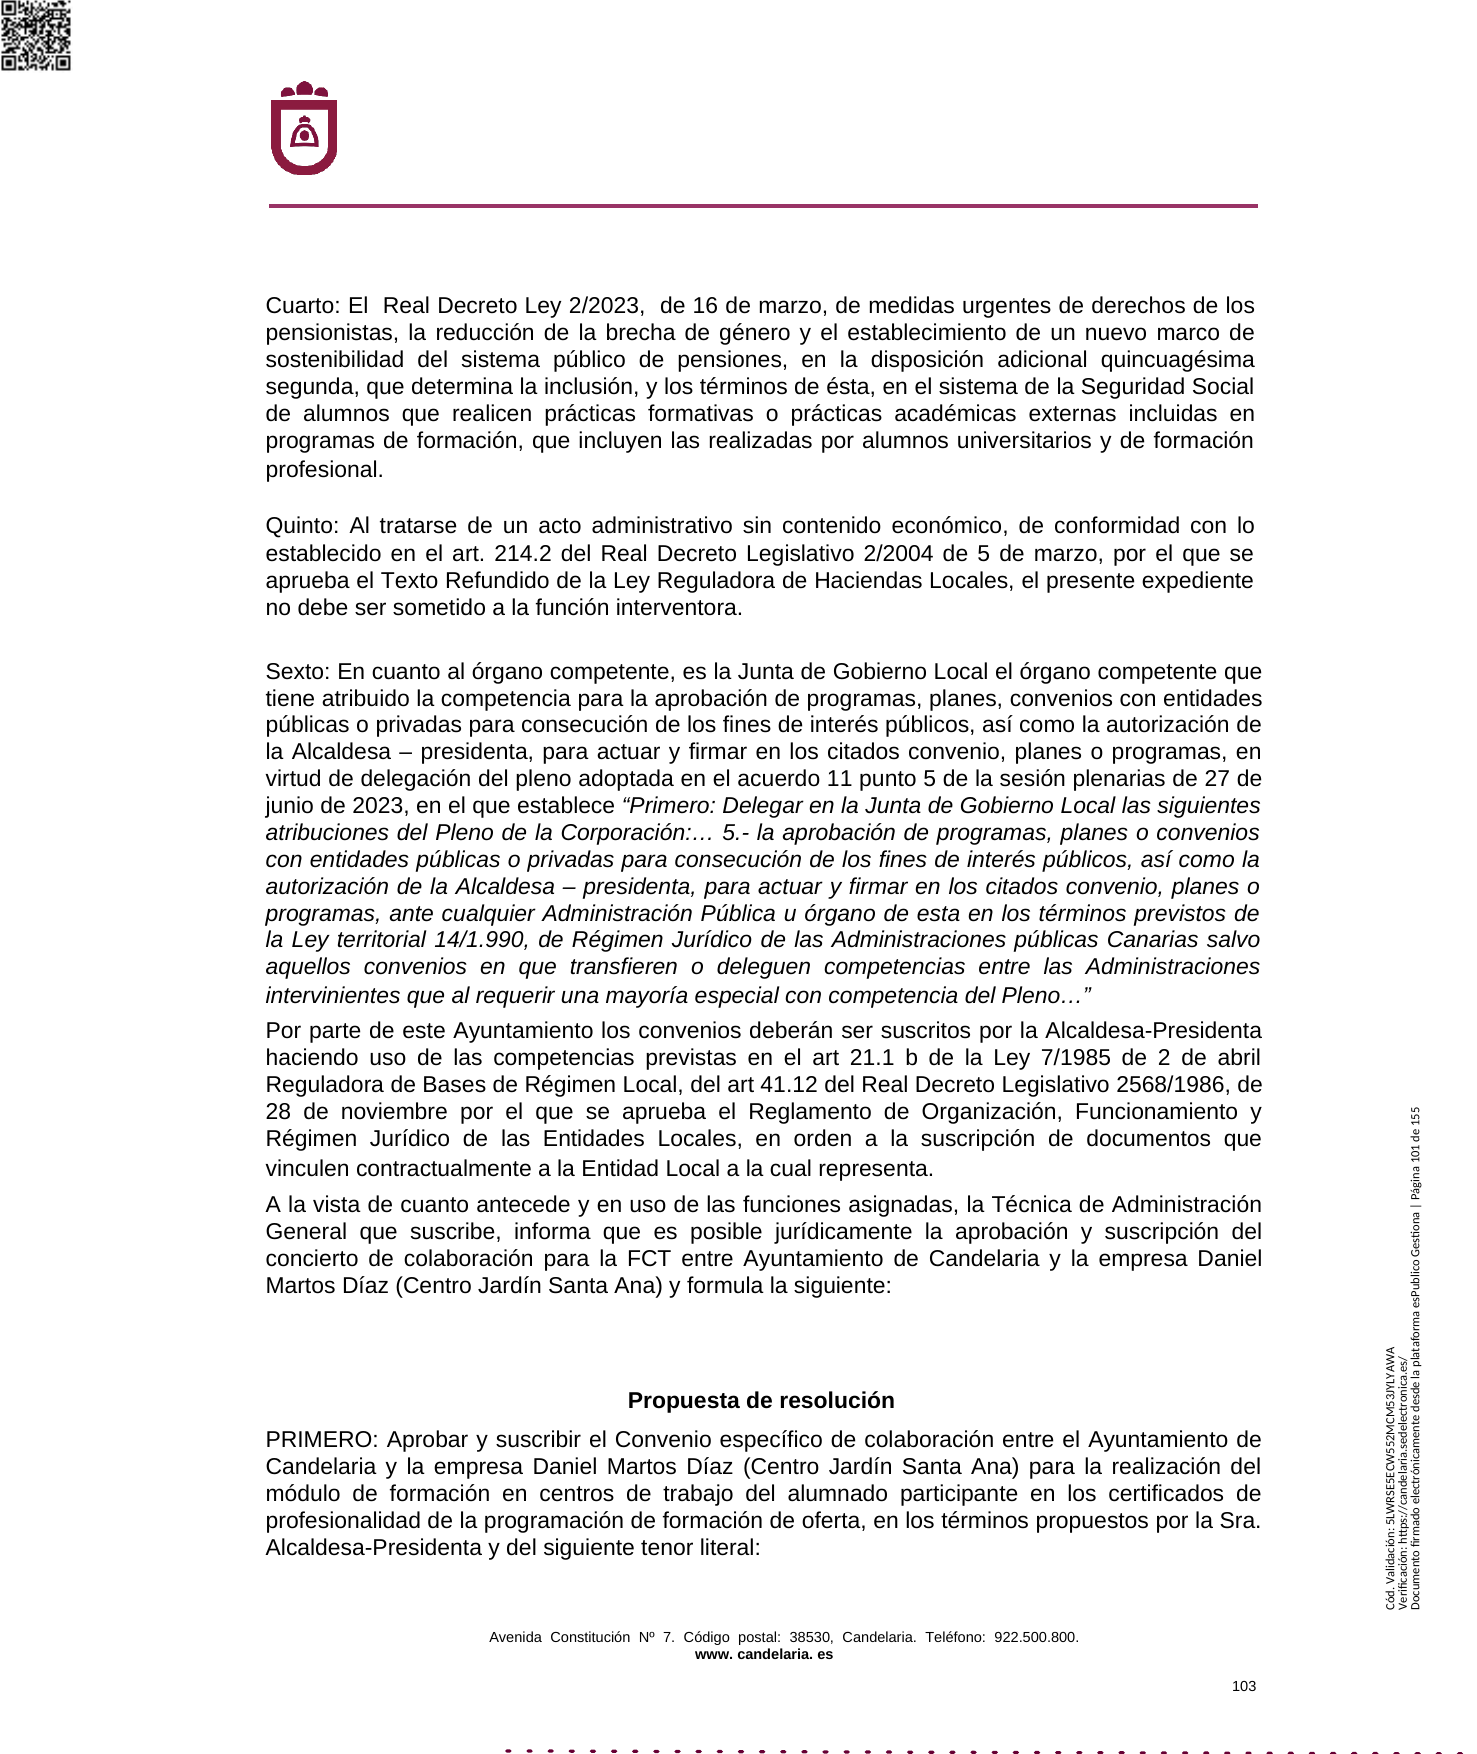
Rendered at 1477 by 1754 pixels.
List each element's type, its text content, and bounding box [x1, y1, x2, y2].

text A la vista de cuanto antecede y en uso de las funciones asignadas, la Técnica de Administración General que suscribe, informa que es posible jurídicamente la aprobación y suscripción del concierto de colaboración para la FCT entre Ayuntamiento de Candelaria y la empresa Daniel Martos Díaz (Centro Jardín Santa Ana) y formula la siguiente: [265, 1191, 1263, 1298]
text Sexto: En cuanto al órgano competente, es la Junta de Gobierno Local el órgano competente que tiene atribuido la competencia para la aprobación de programas, planes, convenios con entidades públicas o privadas para consecución de los fines de interés públicos, así como la autorización de la Alcaldesa – presidenta, para actuar y firmar en los citados convenio, planes o programas, en virtud de delegación del pleno adoptada en el acuerdo 11 punto 5 de la sesión plenarias de 27 de junio de 2023, en el que establece “Primero: Delegar en la Junta de Gobierno Local las siguientes atribuciones del Pleno de la Corporación:… 5.- la aprobación de programas, planes o convenios con entidades públicas o privadas para consecución de los fines de interés públicos, así como la autorización de la Alcaldesa – presidenta, para actuar y firmar en los citados convenio, planes o programas, ante cualquier Administración Pública u órgano de esta en los términos previstos de la Ley territorial 14/1.990, de Régimen Jurídico de las Administraciones públicas Canarias salvo aquellos convenios en que transfieren o deleguen competencias entre las Administraciones intervinientes que al requerir una mayoría especial con competencia del Pleno…” [265, 658, 1263, 1009]
text Cuarto: El Real Decreto Ley 2/2023, de 16 de marzo, de medidas urgentes de derechos de los pensionistas, la reducción de la brecha de género y el establecimiento de un nuevo marco de sostenibilidad del sistema público de pensiones, en la disposición adicional quincuagésima segunda, que determina la inclusión, y los términos de ésta, en el sistema de la Seguridad Social de alumnos que realicen prácticas formativas o prácticas académicas externas incluidas en programas de formación, que incluyen las realizadas por alumnos universitarios y de formación profesional. [265, 292, 1256, 483]
subtitle Propuesta de resolución [259, 1387, 1270, 1414]
text Quinto: Al tratarse de un acto administrativo sin contenido económico, de conformidad con lo establecido en el art. 214.2 del Real Decreto Legislativo 2/2004 de 5 de marzo, por el que se aprueba el Texto Refundido de la Ley Reguladora de Haciendas Locales, el presente expediente no debe ser sometido a la función interventora. [265, 512, 1255, 620]
text Por parte de este Ayuntamiento los convenios deberán ser suscritos por la Alcaldesa-Presidenta haciendo uso de las competencias previstas en el art 21.1 b de la Ley 7/1985 de 2 de abril Reguladora de Bases de Régimen Local, del art 41.12 del Real Decreto Legislativo 2568/1986, de 28 de noviembre por el que se aprueba el Reglamento de Organización, Funcionamiento y Régimen Jurídico de las Entidades Locales, en orden a la suscripción de documentos que vinculen contractualmente a la Entidad Local a la cual representa. [265, 1017, 1263, 1181]
text PRIMERO: Aprobar y suscribir el Convenio específico de colaboración entre el Ayuntamiento de Candelaria y la empresa Daniel Martos Díaz (Centro Jardín Santa Ana) para la realización del módulo de formación en centros de trabajo del alumnado participante en los certificados de profesionalidad de la programación de formación de oferta, en los términos propuestos por la Sra. Alcaldesa-Presidenta y del siguiente tenor literal: [265, 1426, 1263, 1561]
